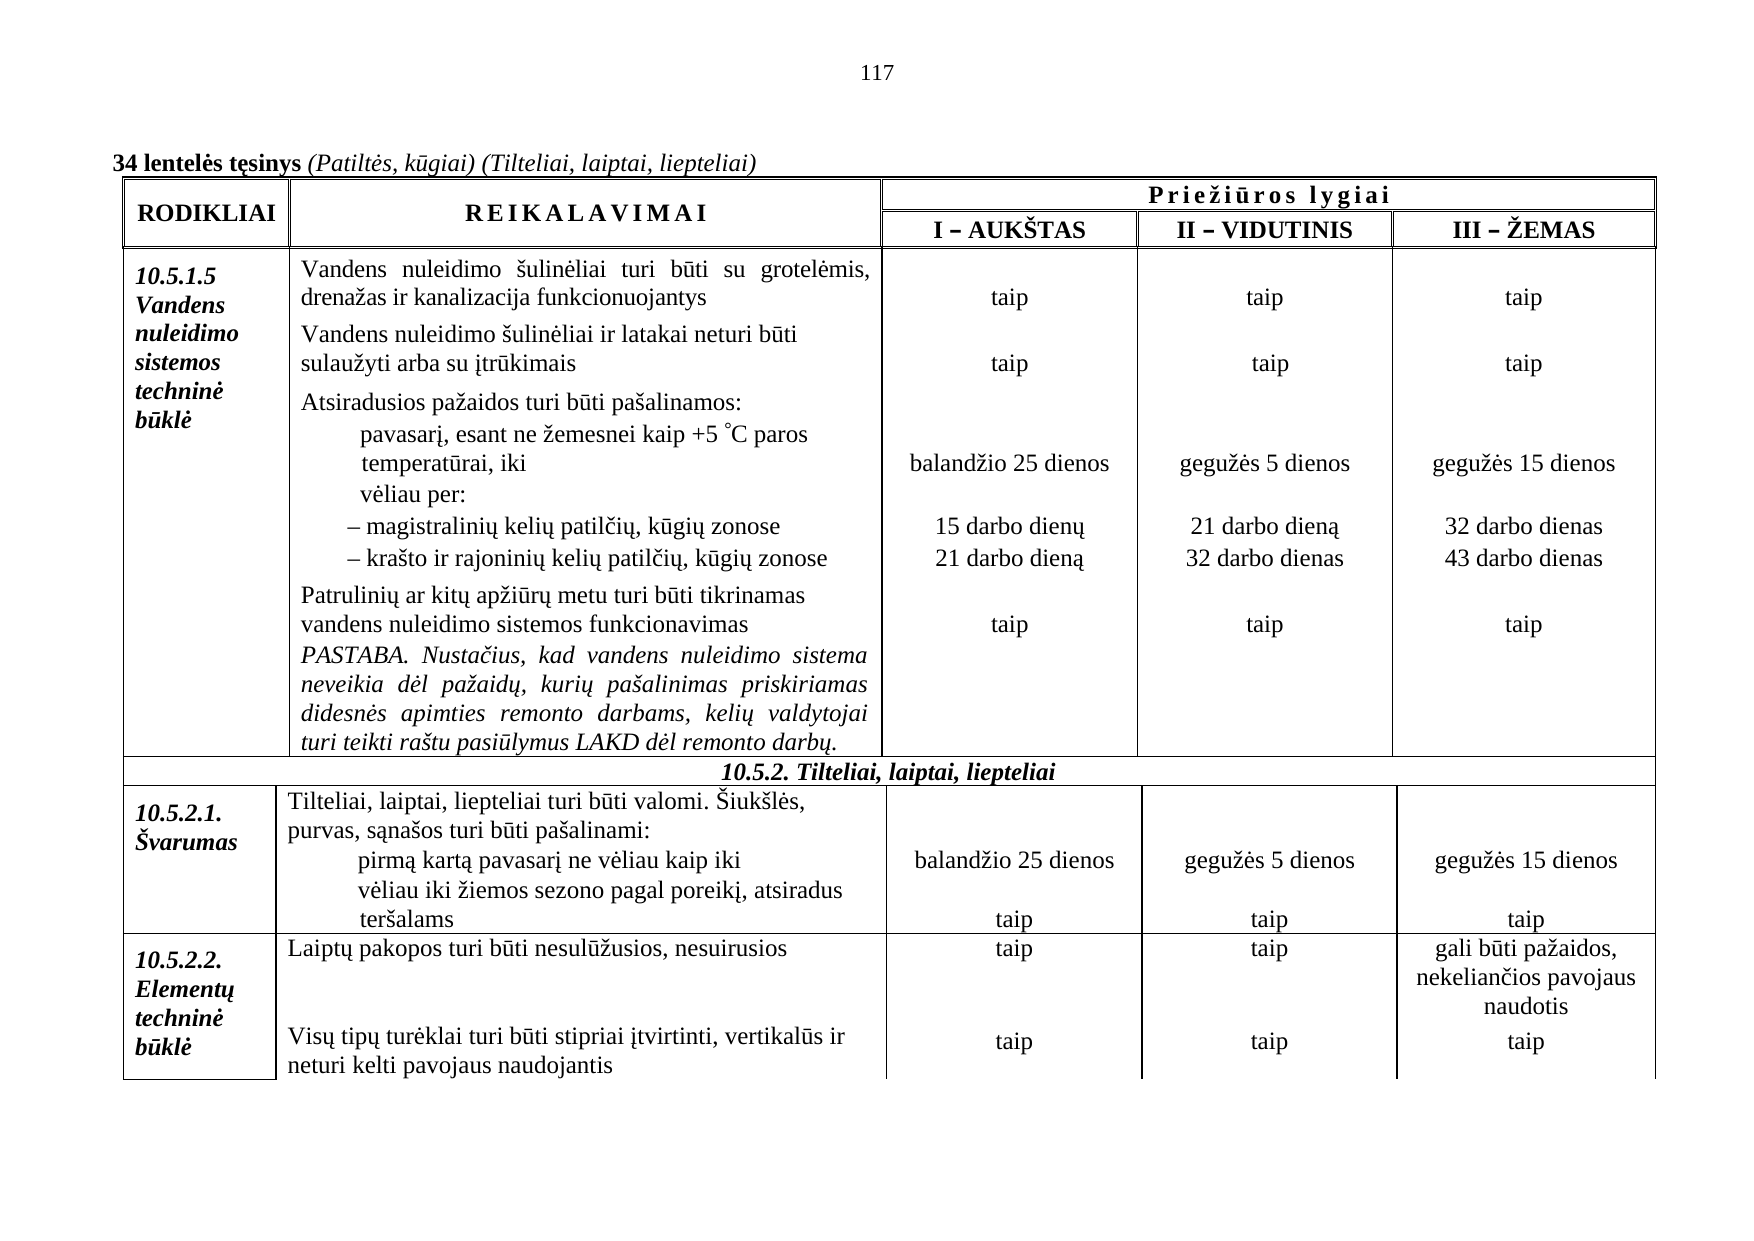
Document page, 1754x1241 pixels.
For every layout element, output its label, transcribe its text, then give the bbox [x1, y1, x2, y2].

table_cell Visų tipų turėklai turi būti stipriai įtvirtinti, vertikalūs ir neturi kelti pavojaus naudojantis [277, 1020, 886, 1079]
table_cell 32 darbo dienas [1393, 508, 1655, 540]
table_cell [1393, 377, 1655, 416]
table_cell taip [1393, 572, 1655, 637]
table_cell [1138, 476, 1392, 508]
table_cell gegužės 5 dienos [1138, 416, 1392, 476]
table_cell vėliau iki žiemos sezono pagal poreikį, atsiradus teršalams [277, 874, 886, 932]
table_cell taip [1138, 572, 1392, 637]
table_cell taip [887, 874, 1141, 932]
table_cell PASTABA. Nustačius, kad vandens nuleidimo sistema neveikia dėl pažaidų, kurių pašalinimas priskiriamas didesnės apimties remonto darbams, kelių valdytojai turi teikti raštu pasiūlymus LAKD dėl remonto darbų. [290, 638, 881, 756]
table_header RODIKLIAI [125, 180, 288, 246]
table_cell taip [883, 311, 1137, 377]
table_cell taip [887, 1020, 1141, 1079]
table_cell [1393, 476, 1655, 508]
table_cell taip [1393, 249, 1655, 311]
table_cell I – AUKŠTAS [883, 212, 1136, 246]
text 34 lentelės tęsinys (Patiltės, kūgiai) (Tilteliai, laiptai, liepteliai) [112, 148, 1642, 176]
table_cell [883, 377, 1137, 416]
table_cell 21 darbo dieną [883, 540, 1137, 572]
table_cell taip [883, 249, 1137, 311]
table_cell 32 darbo dienas [1138, 540, 1392, 572]
table_cell [1393, 638, 1655, 756]
table_cell II – VIDUTINIS [1139, 212, 1391, 246]
table_cell 10.5.2. Tilteliai, laiptai, liepteliai [124, 757, 1655, 785]
table_cell III – ŽEMAS [1394, 212, 1654, 246]
table_cell taip [1143, 934, 1396, 1020]
table_cell taip [1143, 874, 1396, 932]
table_cell [1138, 377, 1392, 416]
table_cell taip [1138, 311, 1392, 377]
table_header REIKALAVIMAI [291, 180, 880, 246]
table_cell Laiptų pakopos turi būti nesulūžusios, nesuirusios [277, 934, 886, 1020]
table_cell Vandens nuleidimo šulinėliai turi būti su grotelėmis, drenažas ir kanalizacija funkcionuojantys [290, 249, 881, 311]
table_cell Tilteliai, laiptai, liepteliai turi būti valomi. Šiukšlės, purvas, sąnašos turi būti pašalinami: [277, 786, 886, 844]
table_cell 10.5.2.2. Elementų techninė būklė [124, 934, 275, 1079]
table_cell gegužės 5 dienos [1143, 844, 1396, 874]
table_cell taip [1393, 311, 1655, 377]
table_cell Patrulinių ar kitų apžiūrų metu turi būti tikrinamas vandens nuleidimo sistemos funkcionavimas [290, 572, 881, 637]
table_cell – magistralinių kelių patilčių, kūgių zonose [290, 508, 881, 540]
table_cell 21 darbo dieną [1138, 508, 1392, 540]
table_cell taip [1398, 1020, 1655, 1079]
table_header Priežiūros lygiai [883, 180, 1654, 209]
table_cell [1143, 786, 1396, 844]
table_cell [1398, 786, 1655, 844]
table_cell [887, 786, 1141, 844]
table_cell balandžio 25 dienos [887, 844, 1141, 874]
table_cell 10.5.1.5 Vandens nuleidimo sistemos techninė būklė [124, 249, 289, 756]
table_cell [1138, 638, 1392, 756]
table_cell [883, 638, 1137, 756]
table_cell taip [887, 934, 1141, 1020]
table_cell gali būti pažaidos, nekeliančios pavojaus naudotis [1398, 934, 1655, 1020]
table_cell vėliau per: [290, 476, 881, 508]
table_cell gegužės 15 dienos [1398, 844, 1655, 874]
table_cell pavasarį, esant ne žemesnei kaip +5 C paros temperatūrai, iki [290, 416, 881, 476]
table_cell taip [1138, 249, 1392, 311]
table_cell 10.5.2.1. Švarumas [124, 786, 275, 932]
table_cell gegužės 15 dienos [1393, 416, 1655, 476]
table_cell taip [1143, 1020, 1396, 1079]
table_cell 43 darbo dienas [1393, 540, 1655, 572]
table_cell balandžio 25 dienos [883, 416, 1137, 476]
table_cell taip [883, 572, 1137, 637]
table_cell pirmą kartą pavasarį ne vėliau kaip iki [277, 844, 886, 874]
table_cell taip [1398, 874, 1655, 932]
table_cell [883, 476, 1137, 508]
table_cell – krašto ir rajoninių kelių patilčių, kūgių zonose [290, 540, 881, 572]
table_cell 15 darbo dienų [883, 508, 1137, 540]
table_cell Atsiradusios pažaidos turi būti pašalinamos: [290, 377, 881, 416]
table_cell Vandens nuleidimo šulinėliai ir latakai neturi būti sulaužyti arba su įtrūkimais [290, 311, 881, 377]
